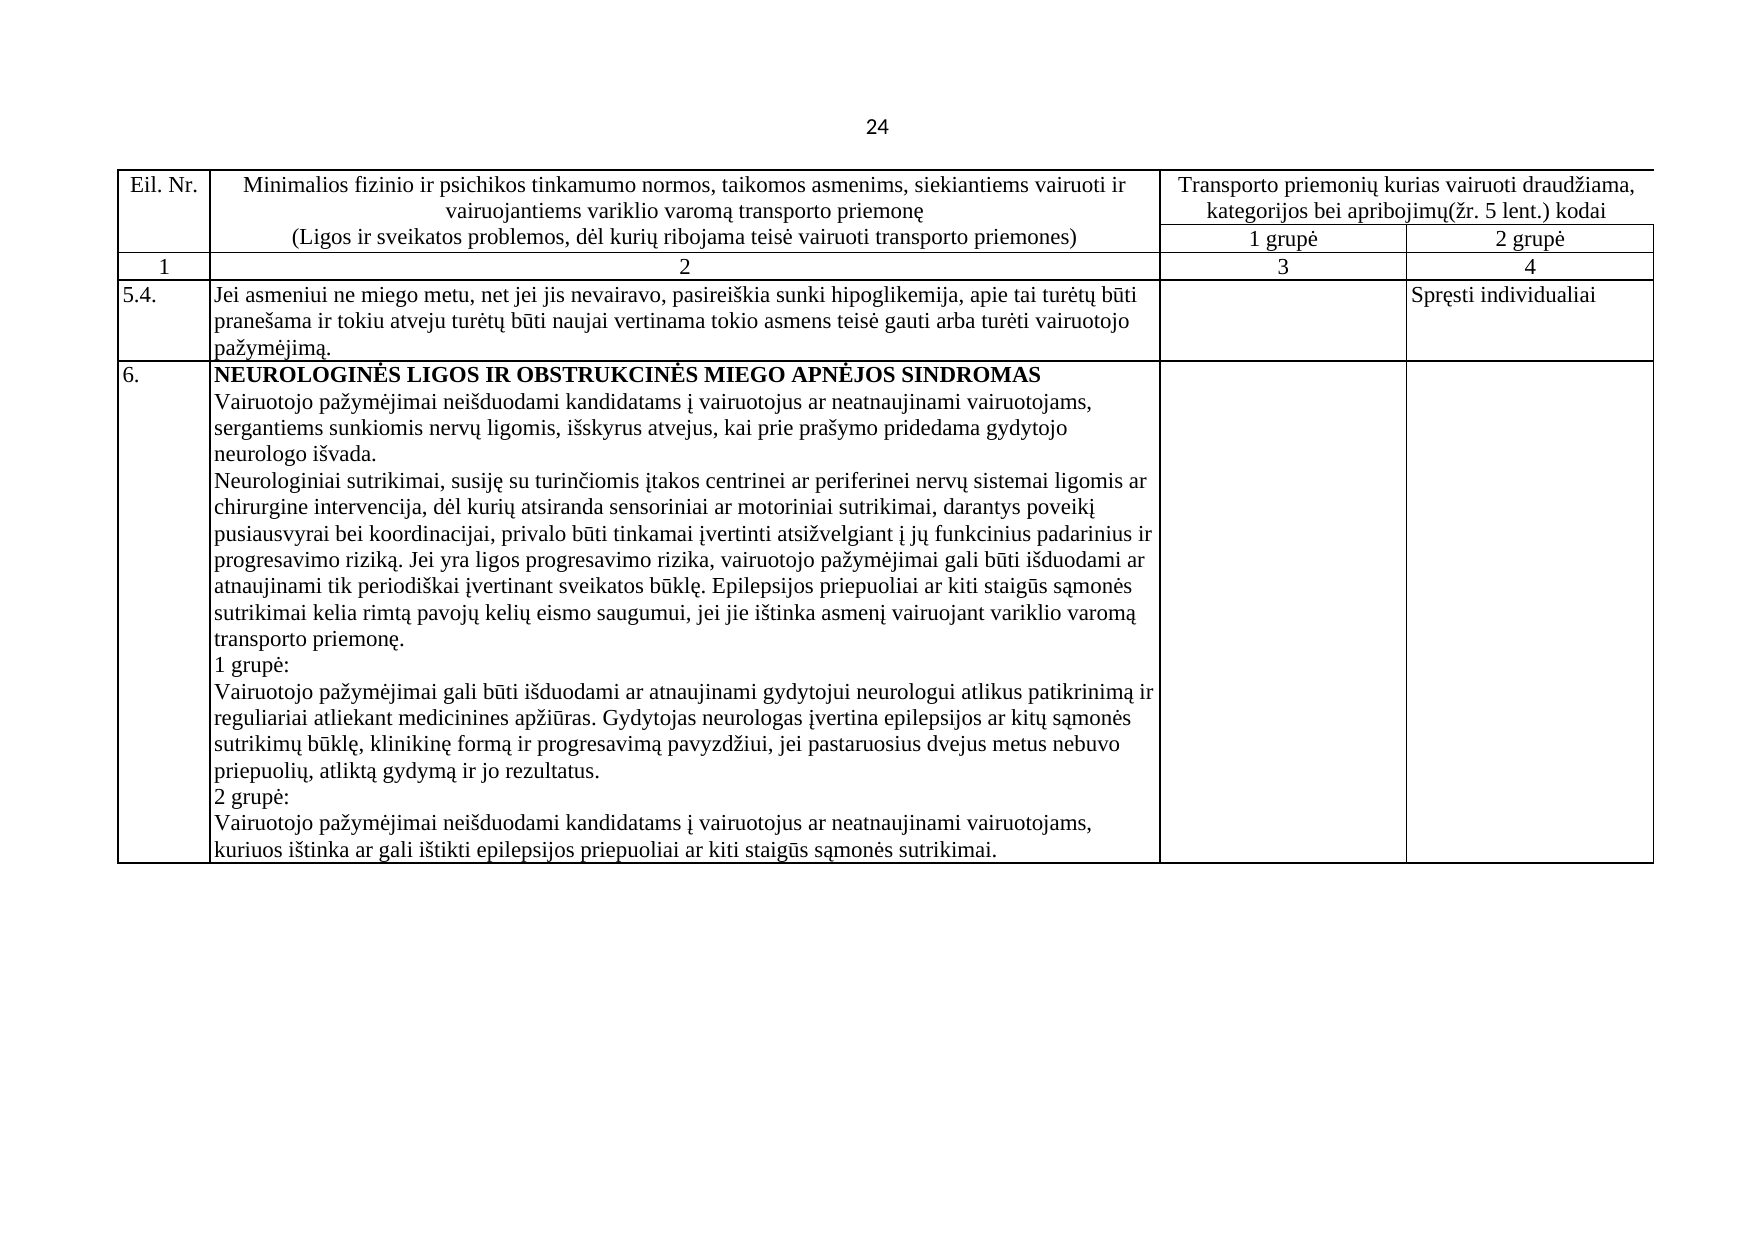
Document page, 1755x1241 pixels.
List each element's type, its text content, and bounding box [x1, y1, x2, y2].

table_cell 3 [1161, 253, 1406, 279]
table_cell 2 [211, 253, 1159, 279]
table_cell 6. [119, 362, 209, 862]
table_cell [1161, 281, 1406, 360]
table_cell 1 [119, 253, 209, 279]
table_cell 5.4. [119, 281, 209, 360]
table_header Minimalios fizinio ir psichikos tinkamumo normos, taikomos asmenims, siekiantiems vairuoti ir vairuojantiems variklio varomą transporto priemonę (Ligos ir sveikatos problemos, dėl kurių ribojama teisė vairuoti transporto priemones) [211, 171, 1159, 251]
table_header Transporto priemonių kurias vairuoti draudžiama, kategorijos bei apribojimų(žr. 5 lent.) kodai [1161, 171, 1653, 223]
table_cell 1 grupė [1161, 225, 1406, 251]
table_cell [1407, 362, 1653, 862]
table_cell NEUROLOGINĖS LIGOS IR OBSTRUKCINĖS MIEGO APNĖJOS SINDROMAS Vairuotojo pažymėjimai neišduodami kandidatams į vairuotojus ar neatnaujinami vairuotojams, sergantiems sunkiomis nervų ligomis, išskyrus atvejus, kai prie prašymo pridedama gydytojo neurologo išvada. Neurologiniai sutrikimai, susiję su turinčiomis įtakos centrinei ar periferinei nervų sistemai ligomis ar chirurgine intervencija, dėl kurių atsiranda sensoriniai ar motoriniai sutrikimai, darantys poveikį pusiausvyrai bei koordinacijai, privalo būti tinkamai įvertinti atsižvelgiant į jų funkcinius padarinius ir progresavimo riziką. Jei yra ligos progresavimo rizika, vairuotojo pažymėjimai gali būti išduodami ar atnaujinami tik periodiškai įvertinant sveikatos būklę. Epilepsijos priepuoliai ar kiti staigūs sąmonės sutrikimai kelia rimtą pavojų kelių eismo saugumui, jei jie ištinka asmenį vairuojant variklio varomą transporto priemonę. 1 grupė: Vairuotojo pažymėjimai gali būti išduodami ar atnaujinami gydytojui neurologui atlikus patikrinimą ir reguliariai atliekant medicinines apžiūras. Gydytojas neurologas įvertina epilepsijos ar kitų sąmonės sutrikimų būklę, klinikinę formą ir progresavimą pavyzdžiui, jei pastaruosius dvejus metus nebuvo priepuolių, atliktą gydymą ir jo rezultatus. 2 grupė: Vairuotojo pažymėjimai neišduodami kandidatams į vairuotojus ar neatnaujinami vairuotojams, kuriuos ištinka ar gali ištikti epilepsijos priepuoliai ar kiti staigūs sąmonės sutrikimai. [211, 362, 1159, 862]
table_cell Jei asmeniui ne miego metu, net jei jis nevairavo, pasireiškia sunki hipoglikemija, apie tai turėtų būti pranešama ir tokiu atveju turėtų būti naujai vertinama tokio asmens teisė gauti arba turėti vairuotojo pažymėjimą. [211, 281, 1159, 360]
table_cell Spręsti individualiai [1407, 281, 1653, 360]
table_cell [1161, 362, 1406, 862]
table_cell 4 [1407, 253, 1653, 279]
table_header Eil. Nr. [119, 171, 209, 251]
table_cell 2 grupė [1407, 225, 1653, 251]
